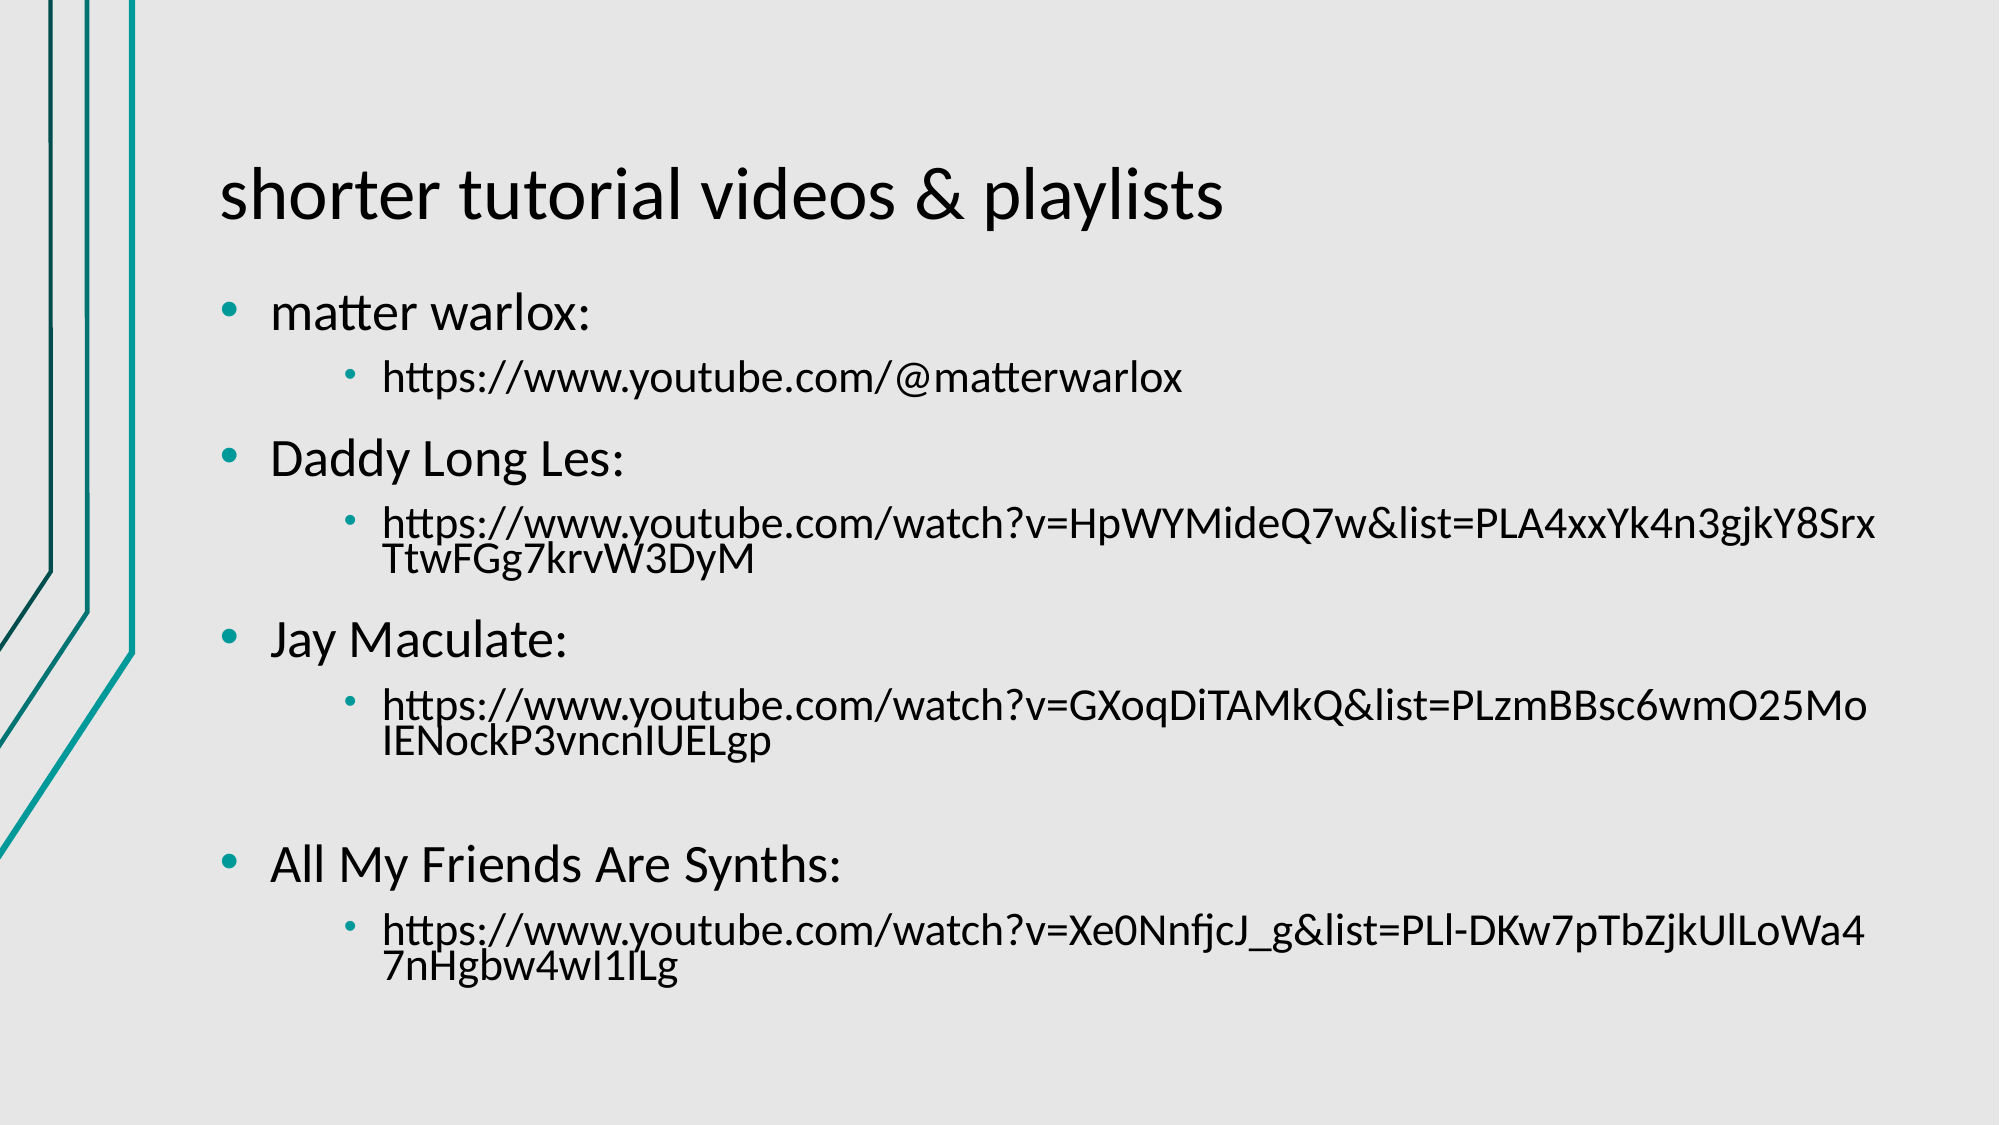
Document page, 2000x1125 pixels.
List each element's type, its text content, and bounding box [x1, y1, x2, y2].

title shorter tutorial videos & playlists [199, 45, 1900, 246]
list matter warlox: https://www.youtube.com/@matterwarlox Daddy Long Les: https://www.youtube.com/watch?v=HpWYMideQ7w&list=PLA4xxYk4n3gjkY8SrxTtwFGg7krvW3DyM Jay Maculate: https://www.youtube.com/watch?v=GXoqDiTAMkQ&list=PLzmBBsc6wmO25MoIENockP3vncnIUELgp All My Friends Are Synths: https://www.youtube.com/watch?v=Xe0NnfjcJ_g&list=PLl-DKw7pTbZjkUlLoWa47nHgbw4wI1ILg [199, 279, 1900, 1012]
